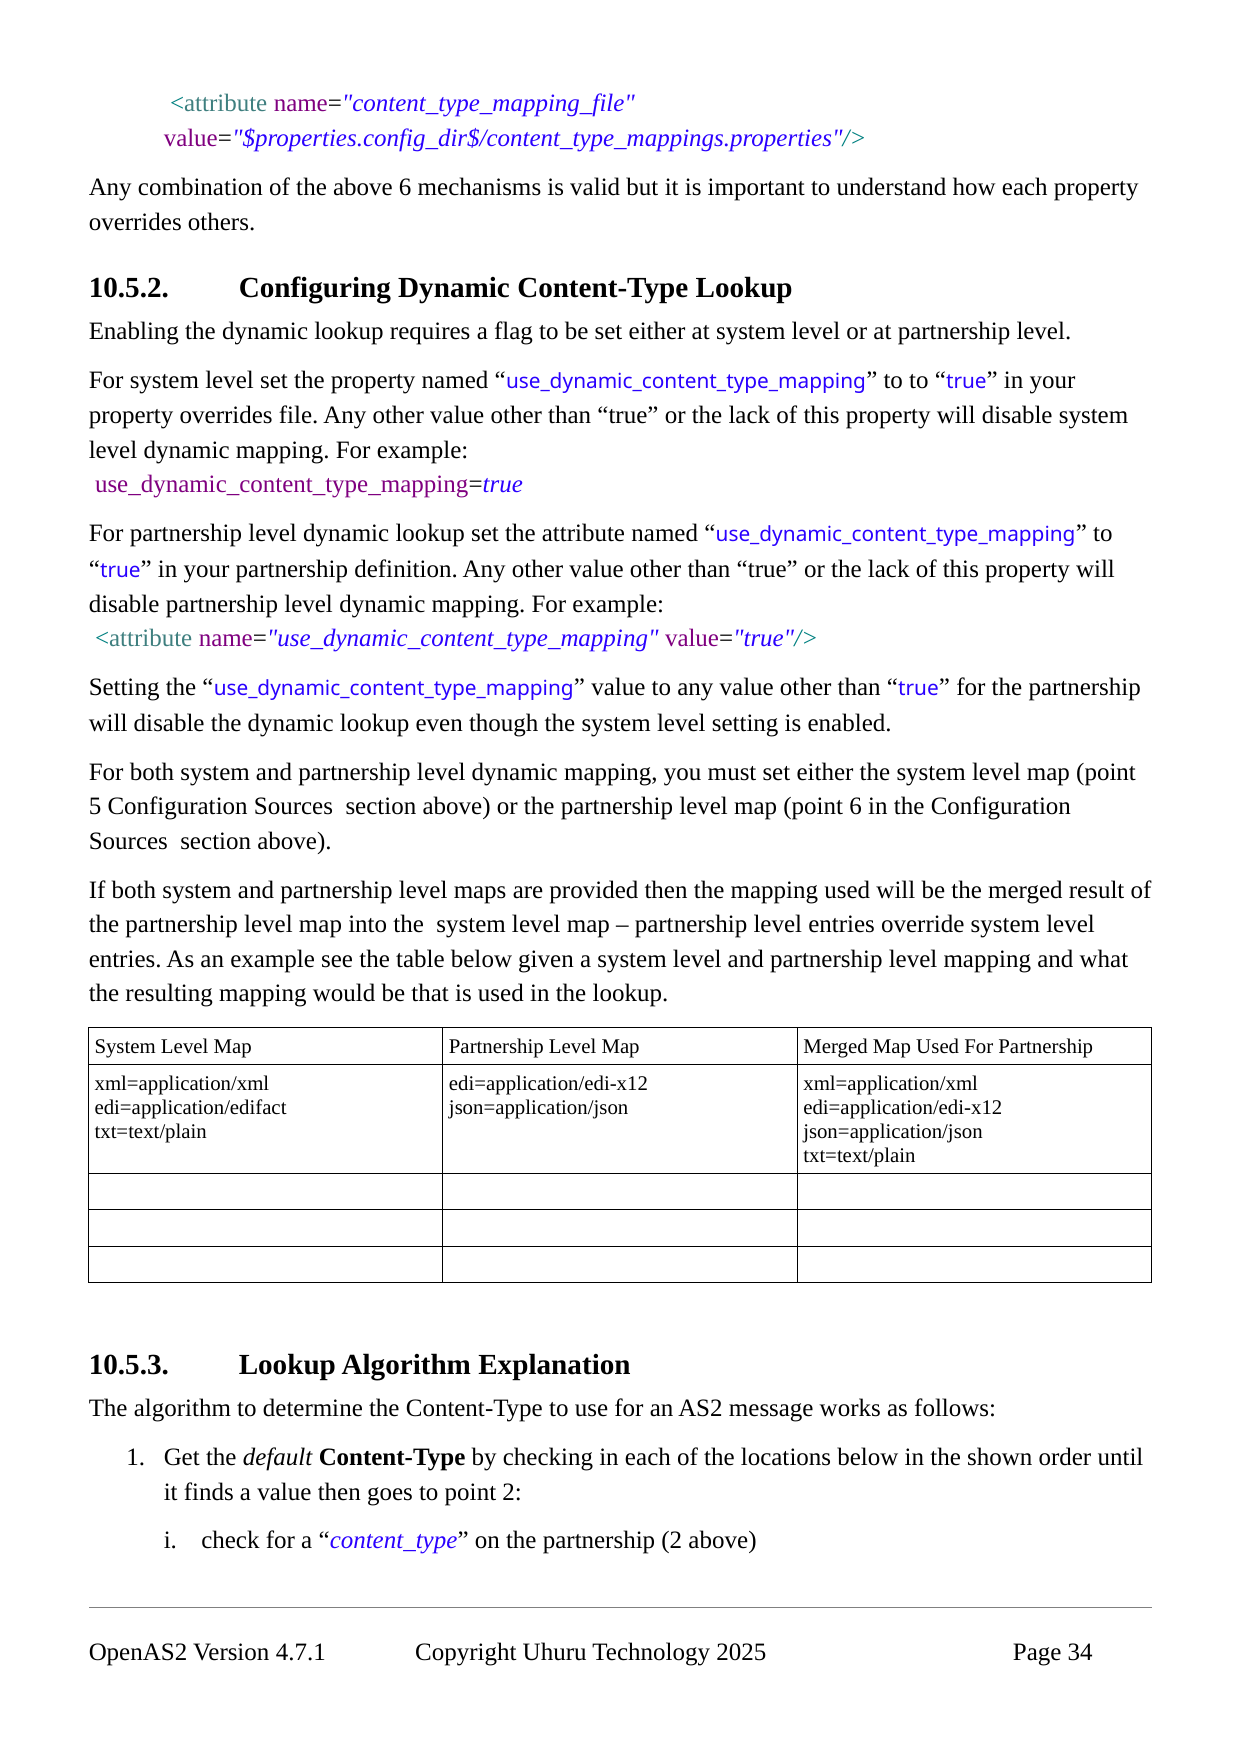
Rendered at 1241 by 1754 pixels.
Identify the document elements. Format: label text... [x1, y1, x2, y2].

table_cell [89, 1210, 442, 1246]
table_cell xml=application/xml edi=application/edi-x12 json=application/json txt=text/plain [798, 1065, 1151, 1173]
text Any combination of the above 6 mechanisms is valid but it is important to understand how each property overrides others. [88, 172, 1152, 235]
table_header System Level Map [89, 1028, 442, 1064]
subtitle Lookup Algorithm Explanation [88, 1347, 1152, 1381]
text The algorithm to determine the Content-Type to use for an AS2 message works as follows: [88, 1393, 1152, 1422]
table_cell [798, 1247, 1151, 1282]
table_cell [798, 1210, 1151, 1246]
table_cell [443, 1174, 797, 1209]
table_cell xml=application/xml edi=application/edifact txt=text/plain [89, 1065, 442, 1173]
text Setting the “use_dynamic_content_type_mapping” value to any value other than “true” for the partnership will disable the dynamic lookup even though the system level setting is enabled. [88, 672, 1152, 736]
table_cell [443, 1210, 797, 1246]
table_cell [89, 1247, 442, 1282]
text For system level set the property named “use_dynamic_content_type_mapping” to to “true” in your property overrides file. Any other value other than “true” or the lack of this property will disable system level dynamic mapping. For example: use_dynamic_content_type_mapping=true [88, 365, 1152, 498]
table_cell [443, 1247, 797, 1282]
table_header Partnership Level Map [443, 1028, 797, 1064]
table_cell [798, 1174, 1151, 1209]
table_cell edi=application/edi-x12 json=application/json [443, 1065, 797, 1173]
text Enabling the dynamic lookup requires a flag to be set either at system level or at partnership level. [88, 316, 1152, 345]
table_header Merged Map Used For Partnership [798, 1028, 1151, 1064]
text If both system and partnership level maps are provided then the mapping used will be the merged result of the partnership level map into the system level map – partnership level entries override system level entries. As an example see the table below given a system level and partnership level mapping and what the resulting mapping would be that is used in the lookup. [88, 875, 1152, 1007]
list <attribute name="content_type_mapping_file" value="$properties.config_dir$/content_type_mappings.properties"/> [126, 88, 1152, 152]
text For both system and partnership level dynamic mapping, you must set either the system level map (point 5 Configuration Sources section above) or the partnership level map (point 6 in the Configuration Sources section above). [88, 757, 1152, 854]
text For partnership level dynamic lookup set the attribute named “use_dynamic_content_type_mapping” to “true” in your partnership definition. Any other value other than “true” or the lack of this property will disable partnership level dynamic mapping. For example: <attribute name="use_dynamic_content_type_mapping" value="true"/> [88, 518, 1152, 652]
list Get the default Content-Type by checking in each of the locations below in the shown order until it finds a value then goes to point 2: [126, 1442, 1152, 1505]
table_cell [89, 1174, 442, 1209]
list check for a “content_type” on the partnership (2 above) [163, 1526, 1152, 1554]
subtitle Configuring Dynamic Content-Type Lookup [88, 270, 1152, 304]
